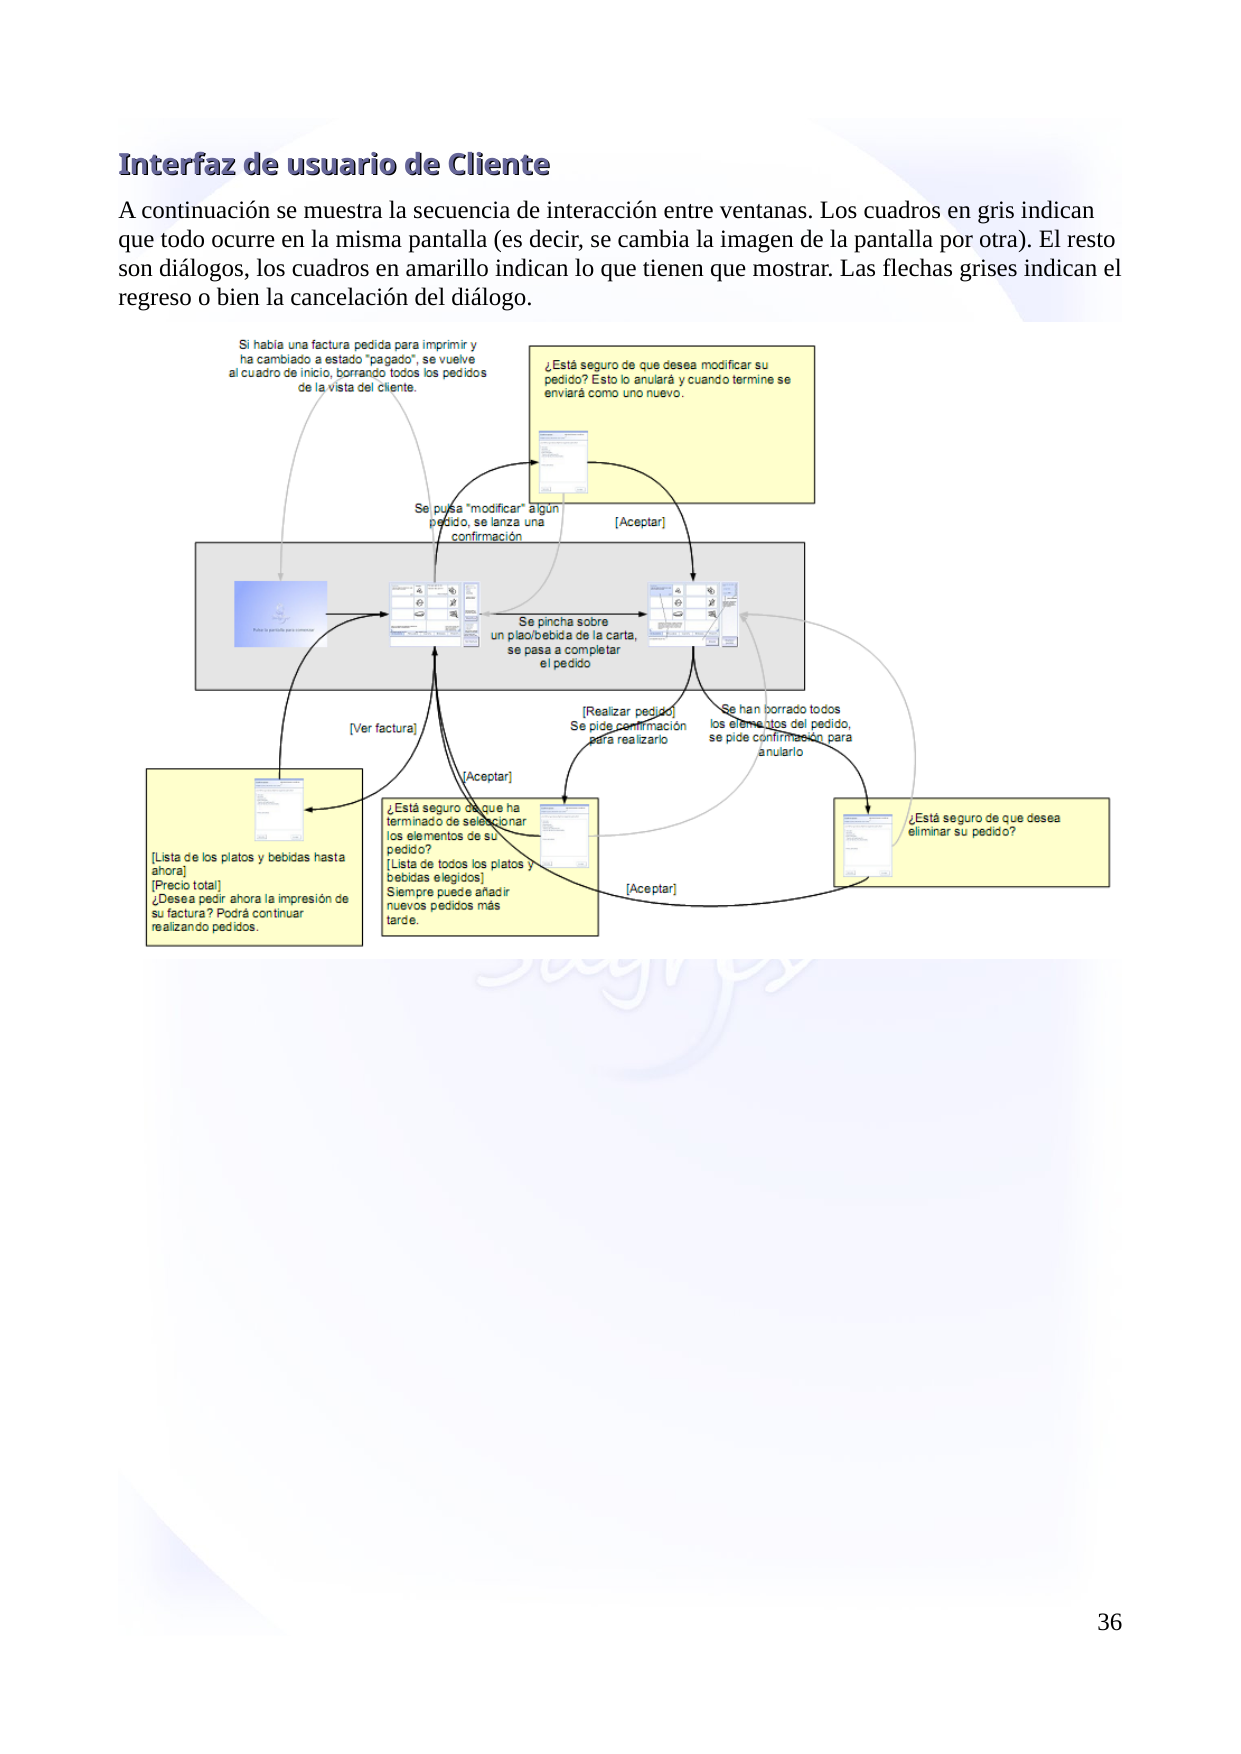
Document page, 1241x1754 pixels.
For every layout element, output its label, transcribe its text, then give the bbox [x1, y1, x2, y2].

subtitle Interfaz de usuario de Cliente [118, 143, 1122, 183]
picture [118, 183, 1122, 195]
picture [118, 310, 1122, 1636]
picture [118, 118, 1122, 143]
text A continuación se muestra la secuencia de interacción entre ventanas. Los cuadros en gris indican que todo ocurre en la misma pantalla (es decir, se cambia la imagen de la pantalla por otra). El resto son diálogos, los cuadros en amarillo indican lo que tienen que mostrar. Las flechas grises indican el regreso o bien la cancelación del diálogo. [118, 195, 1122, 310]
